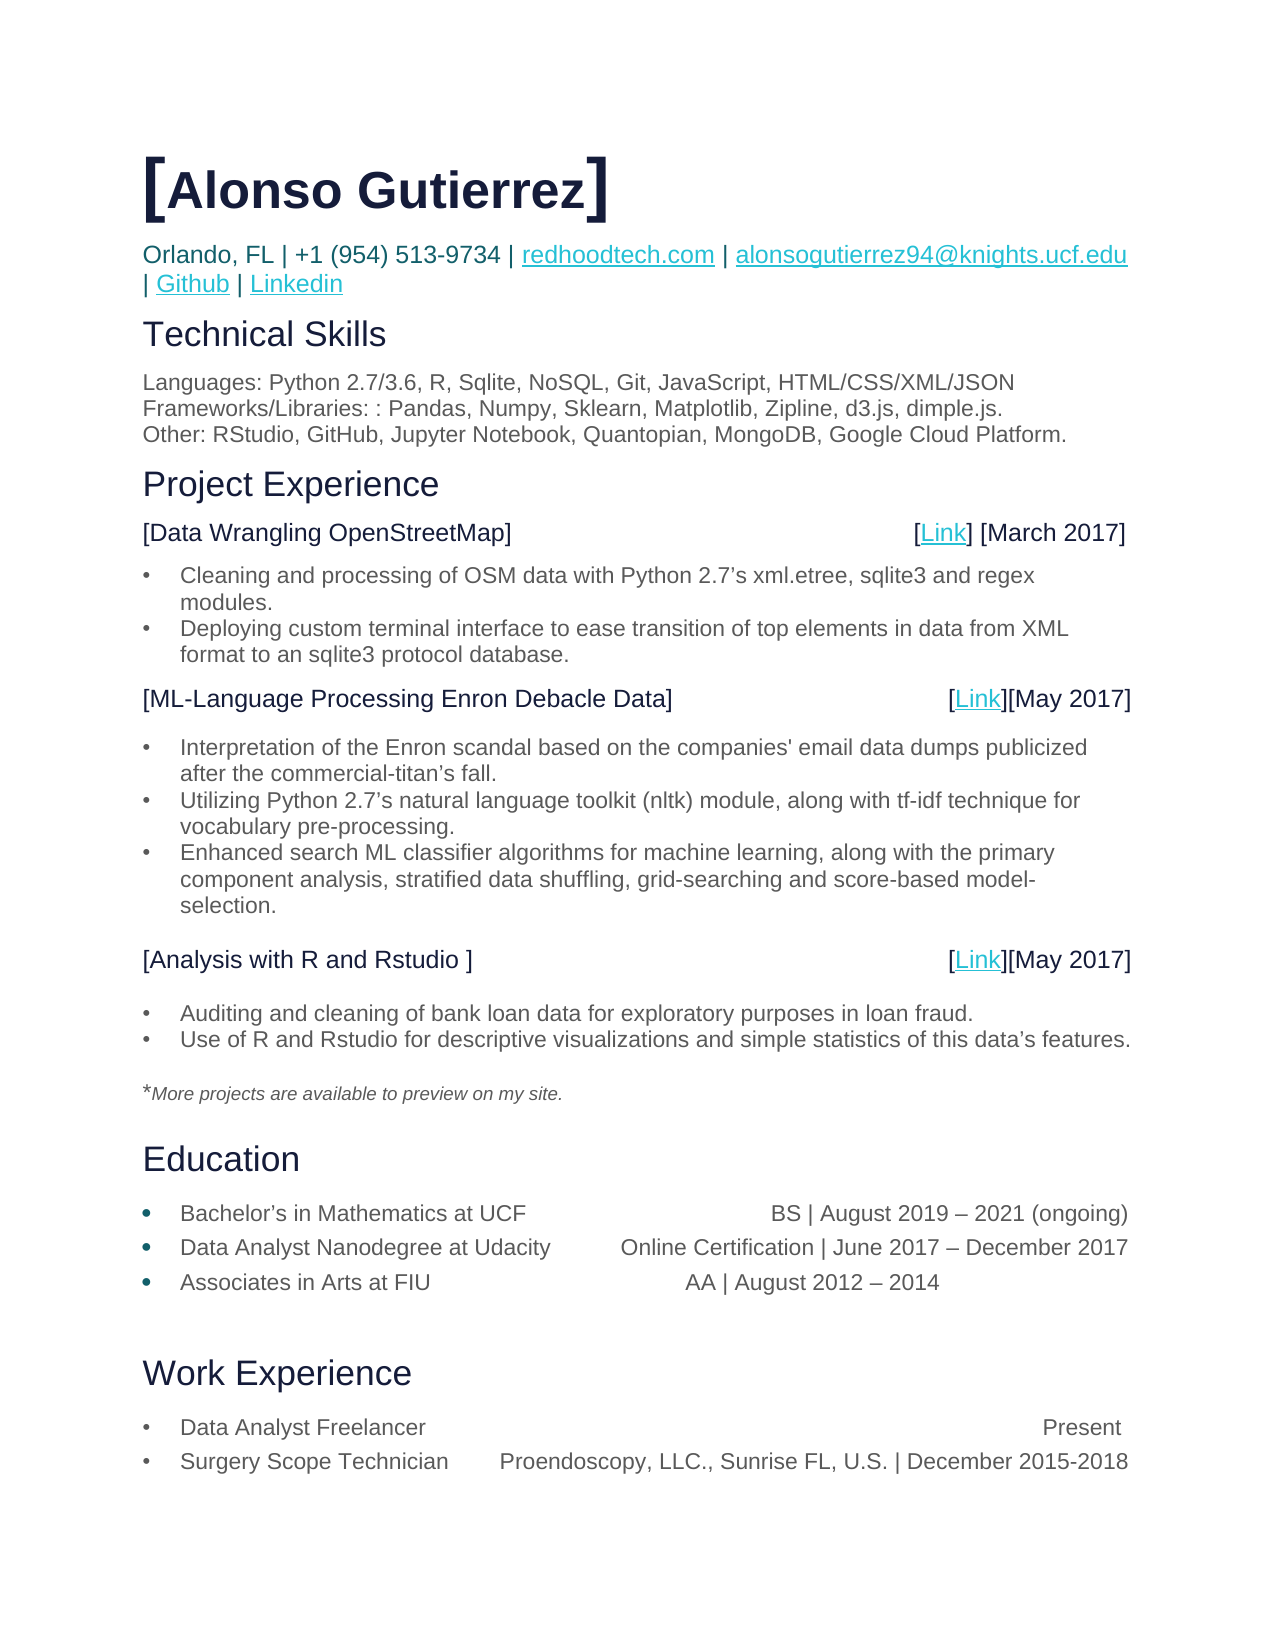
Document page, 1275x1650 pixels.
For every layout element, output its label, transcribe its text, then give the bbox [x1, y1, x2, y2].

text Languages: Python 2.7/3.6, R, Sqlite, NoSQL, Git, JavaScript, HTML/CSS/XML/JSON [142, 369, 1132, 395]
subtitle Education [142, 1138, 1132, 1179]
subtitle [Data Wrangling OpenStreetMap] [Link] [March 2017] [142, 518, 1132, 547]
subtitle [ML-Language Processing Enron Debacle Data] [Link][May 2017] [142, 684, 1132, 713]
list Auditing and cleaning of bank loan data for exploratory purposes in loan fraud. [142, 1000, 1132, 1026]
list Surgery Scope Technician Proendoscopy, LLC., Sunrise FL, U.S. | December 2015-2018 [142, 1448, 1132, 1475]
subtitle Work Experience [142, 1353, 1132, 1393]
text *More projects are available to preview on my site. [142, 1079, 1132, 1105]
list Deploying custom terminal interface to ease transition of top elements in data from XML format to an sqlite3 protocol database. [142, 615, 1132, 668]
list Utilizing Python 2.7’s natural language toolkit (nltk) module, along with tf-idf technique for vocabulary pre-processing. [142, 787, 1132, 839]
list Cleaning and processing of OSM data with Python 2.7’s xml.etree, sqlite3 and regex modules. [142, 562, 1132, 615]
subtitle Project Experience [142, 463, 1132, 503]
list Interpretation of the Enron scandal based on the companies' email data dumps publicized after the commercial-titan’s fall. [142, 734, 1132, 787]
list Enhanced search ML classifier algorithms for machine learning, along with the primary component analysis, stratified data shuffling, grid-searching and score-based model-selection. [142, 839, 1132, 918]
text Other: RStudio, GitHub, Jupyter Notebook, Quantopian, MongoDB, Google Cloud Platform. [142, 421, 1132, 448]
list Associates in Arts at FIU AA | August 2012 – 2014 [142, 1268, 1132, 1295]
list Data Analyst Nanodegree at Udacity Online Certification | June 2017 – December 2017 [142, 1234, 1132, 1261]
subtitle [Analysis with R and Rstudio ] [Link][May 2017] [142, 945, 1132, 973]
list Data Analyst Freelancer Present [142, 1414, 1132, 1441]
subtitle Technical Skills [142, 313, 1132, 354]
list Use of R and Rstudio for descriptive visualizations and simple statistics of this data’s features. [142, 1026, 1132, 1052]
title [Alonso Gutierrez] [142, 142, 1132, 224]
text Orlando, FL | +1 (954) 513-9734 | redhoodtech.com | alonsogutierrez94@knights.ucf.edu | Github | Linkedin [142, 240, 1132, 298]
list Bachelor’s in Mathematics at UCF BS | August 2019 – 2021 (ongoing) [142, 1200, 1132, 1226]
text Frameworks/Libraries: : Pandas, Numpy, Sklearn, Matplotlib, Zipline, d3.js, dimple.js. [142, 395, 1132, 421]
